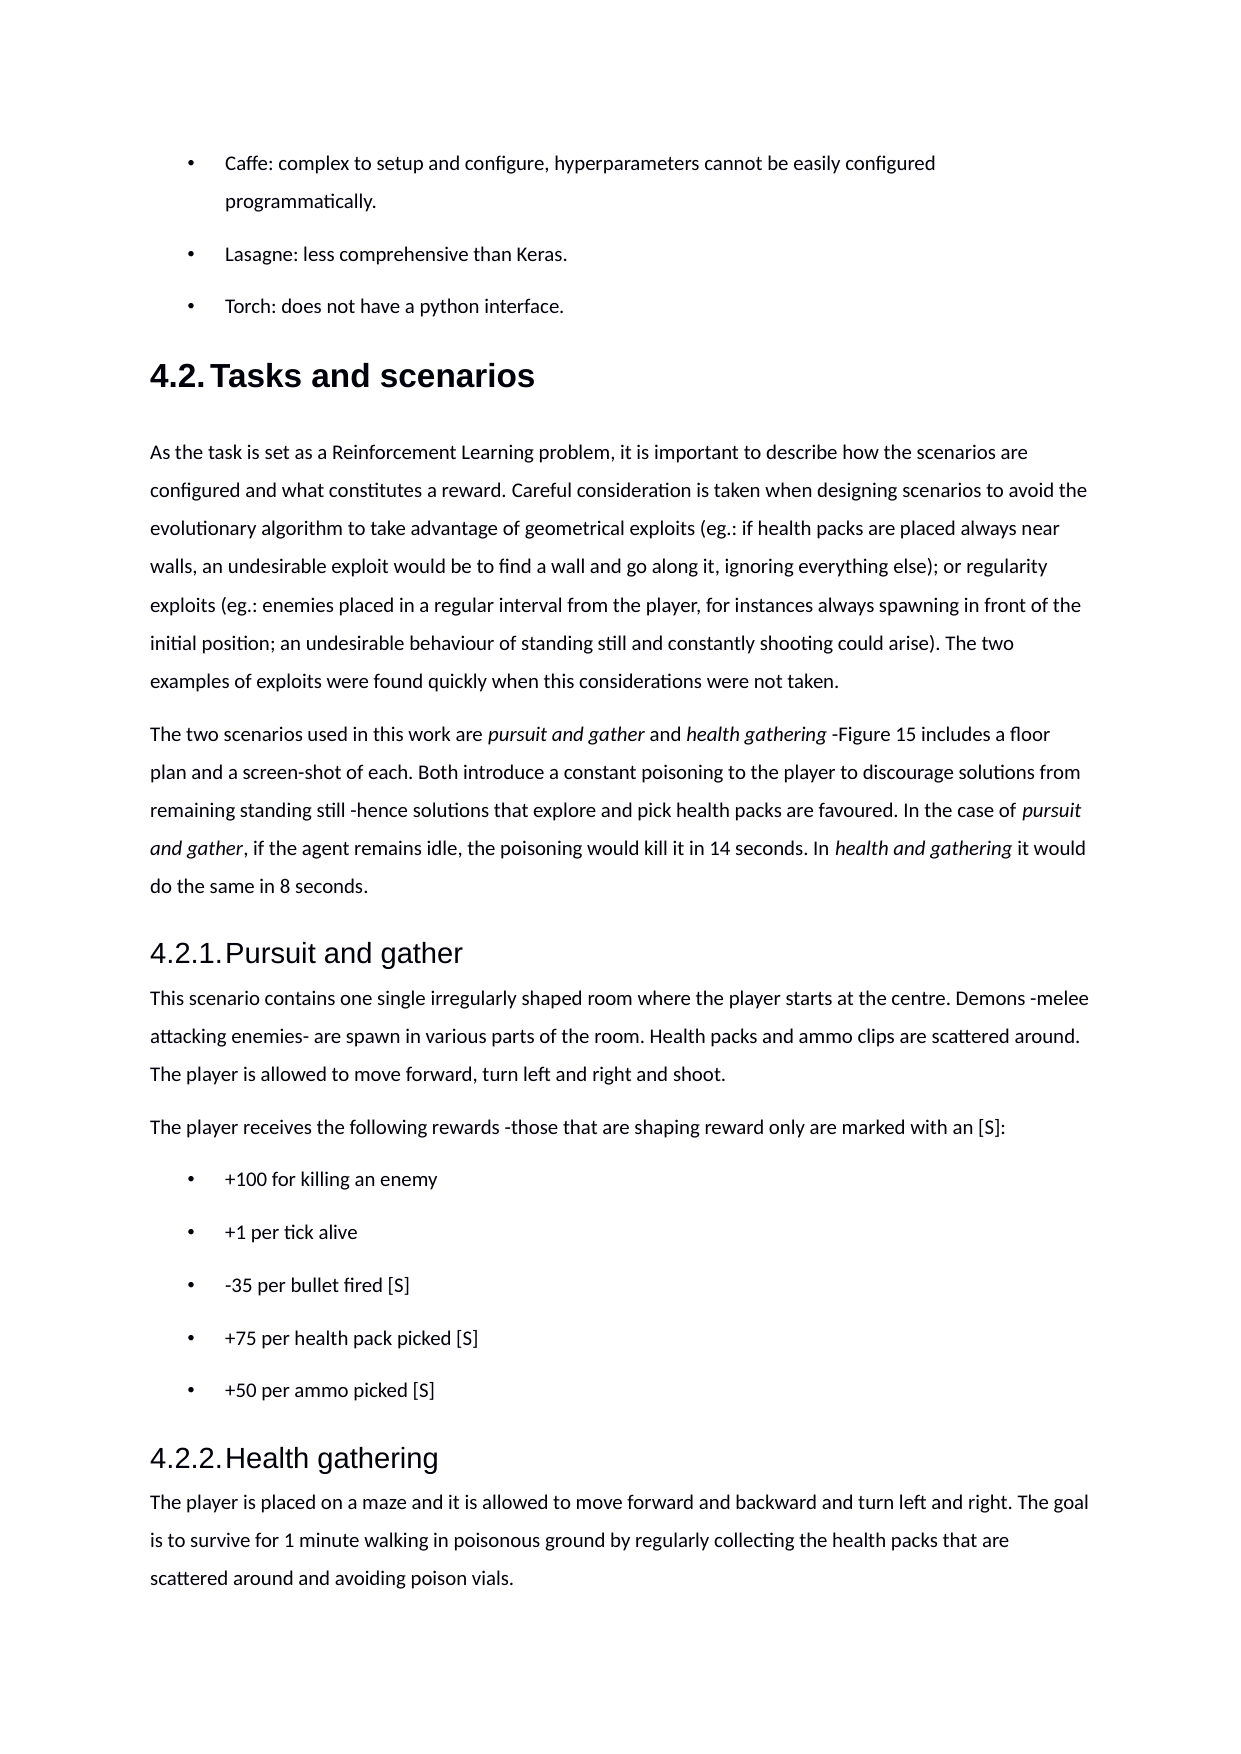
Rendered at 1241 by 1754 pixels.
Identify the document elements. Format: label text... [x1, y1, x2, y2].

list +75 per health pack picked [S] [187, 1325, 1090, 1350]
list Caffe: complex to setup and configure, hyperparameters cannot be easily configured programmatically. [187, 150, 1090, 213]
text As the task is set as a Reinforcement Learning problem, it is important to describe how the scenarios are configured and what constitutes a reward. Careful consideration is taken when designing scenarios to avoid the evolutionary algorithm to take advantage of geometrical exploits (eg.: if health packs are placed always near walls, an undesirable exploit would be to find a wall and go along it, ignoring everything else); or regularity exploits (eg.: enemies placed in a regular interval from the player, for instances always spawning in front of the initial position; an undesirable behaviour of standing still and constantly shooting could arise). The two examples of exploits were found quickly when this considerations were not taken. [150, 439, 1090, 693]
list +100 for killing an enemy [187, 1167, 1090, 1192]
text The player is placed on a maze and it is allowed to move forward and backward and turn left and right. The goal is to survive for 1 minute walking in poisonous ground by regularly collecting the health packs that are scattered around and avoiding poison vials. [150, 1489, 1090, 1591]
subtitle Health gathering [150, 1441, 1090, 1474]
list +1 per tick alive [187, 1219, 1090, 1245]
text The two scenarios used in this work are pursuit and gather and health gathering -Figure 15 includes a floor plan and a screen-shot of each. Both introduce a constant poisoning to the player to discourage solutions from remaining standing still -hence solutions that explore and pick health packs are favoured. In the case of pursuit and gather, if the agent remains idle, the poisoning would kill it in 14 seconds. In health and gathering it would do the same in 8 seconds. [150, 721, 1090, 899]
list +50 per ammo picked [S] [187, 1377, 1090, 1403]
list Torch: does not have a python interface. [187, 293, 1090, 319]
text The player receives the following rewards -those that are shaping reward only are marked with an [S]: [150, 1114, 1090, 1139]
subtitle Pursuit and gather [150, 936, 1090, 970]
text This scenario contains one single irregularly shaped room where the player starts at the centre. Demons -melee attacking enemies- are spawn in various parts of the room. Health packs and ammo clips are scattered around. The player is allowed to move forward, turn left and right and shoot. [150, 985, 1090, 1087]
list -35 per bullet fired [S] [187, 1272, 1090, 1297]
subtitle Tasks and scenarios [150, 356, 1090, 395]
list Lasagne: less comprehensive than Keras. [187, 241, 1090, 266]
